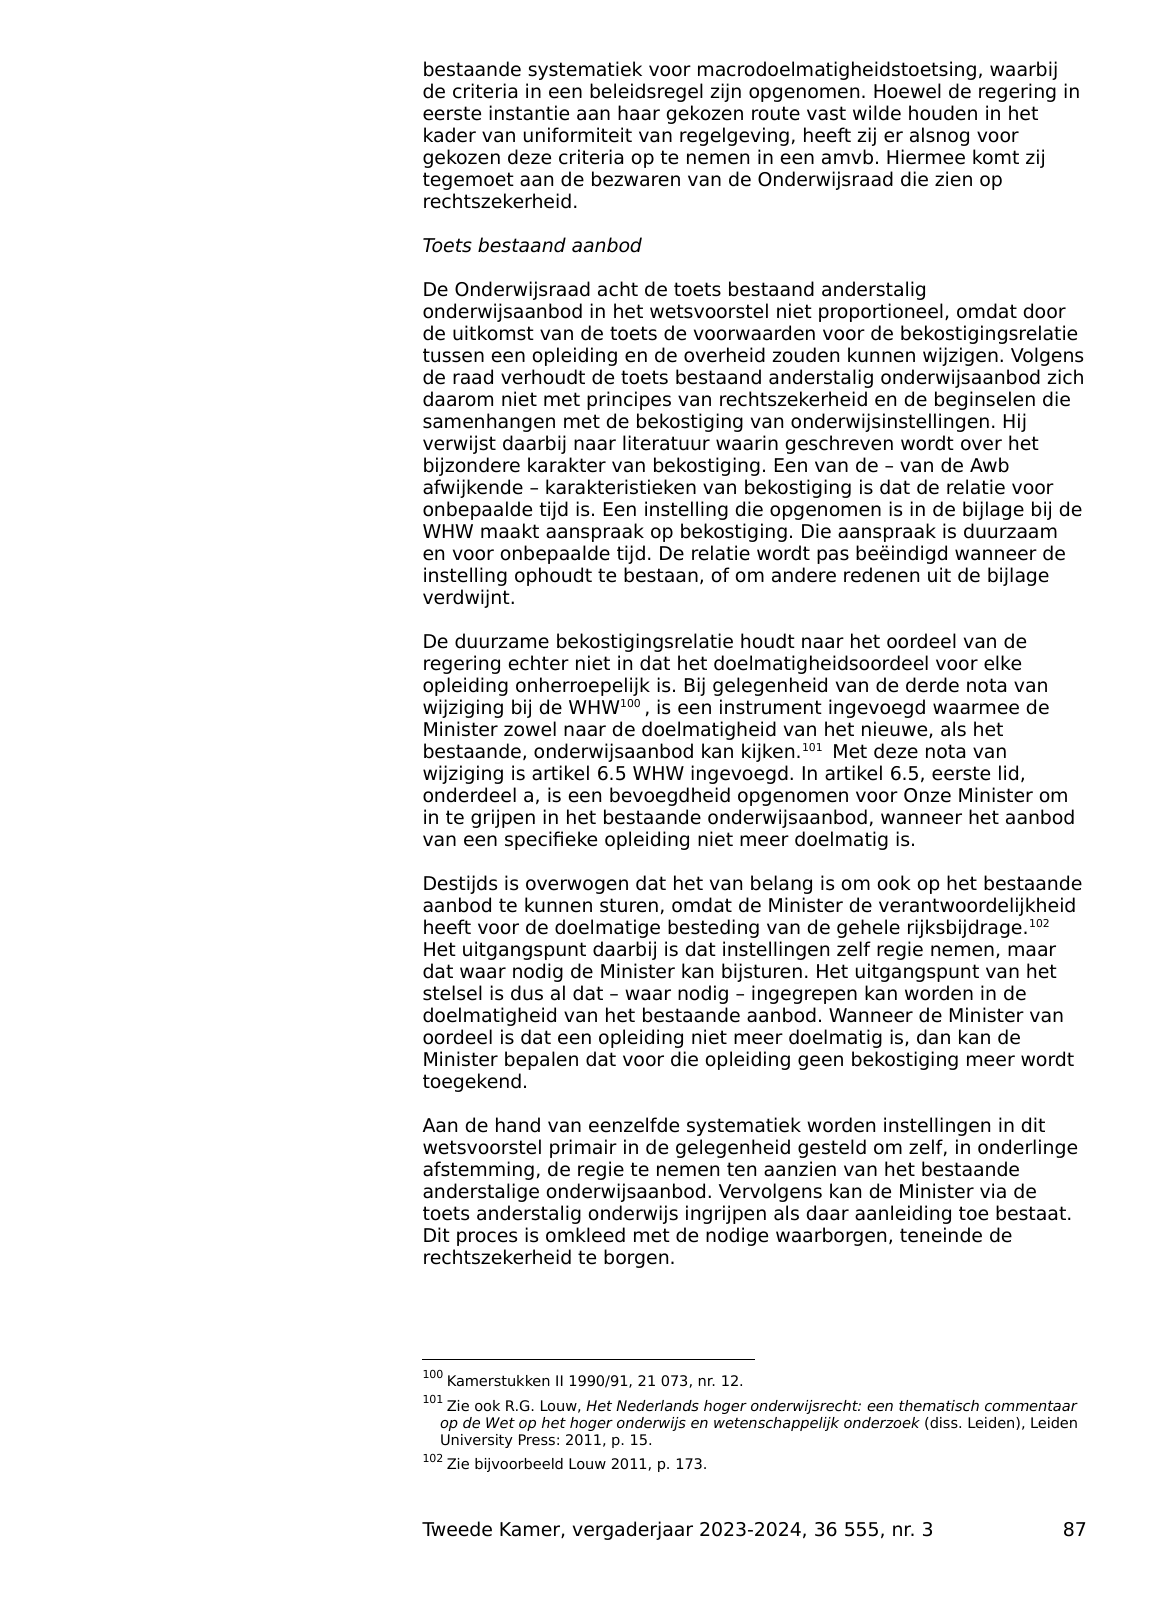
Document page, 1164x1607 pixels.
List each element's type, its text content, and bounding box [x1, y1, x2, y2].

text Destijds is overwogen dat het van belang is om ook op het bestaande aanbod te kunnen sturen, omdat de Minister de verantwoordelijkheid heeft voor de doelmatige besteding van de gehele rijksbijdrage. Het uitgangspunt daarbij is dat instellingen zelf regie nemen, maar dat waar nodig de Minister kan bijsturen. Het uitgangspunt van het stelsel is dus al dat – waar nodig – ingegrepen kan worden in de doelmatigheid van het bestaande aanbod. Wanneer de Minister van oordeel is dat een opleiding niet meer doelmatig is, dan kan de Minister bepalen dat voor die opleiding geen bekostiging meer wordt toegekend. [422, 873, 1087, 1093]
subtitle Toets bestaand aanbod [422, 235, 1087, 257]
text De duurzame bekostigingsrelatie houdt naar het oordeel van de regering echter niet in dat het doelmatigheidsoordeel voor elke opleiding onherroepelijk is. Bij gelegenheid van de derde nota van wijziging bij de WHW, is een instrument ingevoegd waarmee de Minister zowel naar de doelmatigheid van het nieuwe, als het bestaande, onderwijsaanbod kan kijken. Met deze nota van wijziging is artikel 6.5 WHW ingevoegd. In artikel 6.5, eerste lid, onderdeel a, is een bevoegdheid opgenomen voor Onze Minister om in te grijpen in het bestaande onderwijsaanbod, wanneer het aanbod van een specifieke opleiding niet meer doelmatig is. [422, 631, 1087, 851]
text De Onderwijsraad acht de toets bestaand anderstalig onderwijsaanbod in het wetsvoorstel niet proportioneel, omdat door de uitkomst van de toets de voorwaarden voor de bekostigingsrelatie tussen een opleiding en de overheid zouden kunnen wijzigen. Volgens de raad verhoudt de toets bestaand anderstalig onderwijsaanbod zich daarom niet met principes van rechtszekerheid en de beginselen die samenhangen met de bekostiging van onderwijsinstellingen. Hij verwijst daarbij naar literatuur waarin geschreven wordt over het bijzondere karakter van bekostiging. Een van de – van de Awb afwijkende – karakteristieken van bekostiging is dat de relatie voor onbepaalde tijd is. Een instelling die opgenomen is in de bijlage bij de WHW maakt aanspraak op bekostiging. Die aanspraak is duurzaam en voor onbepaalde tijd. De relatie wordt pas beëindigd wanneer de instelling ophoudt te bestaan, of om andere redenen uit de bijlage verdwijnt. [422, 279, 1087, 609]
text Kamerstukken II 1990/91, 21 073, nr. 12. [422, 1368, 1087, 1391]
text Zie ook R.G. Louw, Het Nederlands hoger onderwijsrecht: een thematisch commentaar op de Wet op het hoger onderwijs en wetenschappelijk onderzoek (diss. Leiden), Leiden University Press: 2011, p. 15. [422, 1393, 1087, 1449]
text bestaande systematiek voor macrodoelmatigheidstoetsing, waarbij de criteria in een beleidsregel zijn opgenomen. Hoewel de regering in eerste instantie aan haar gekozen route vast wilde houden in het kader van uniformiteit van regelgeving, heeft zij er alsnog voor gekozen deze criteria op te nemen in een amvb. Hiermee komt zij tegemoet aan de bezwaren van de Onderwijsraad die zien op rechtszekerheid. [422, 59, 1087, 213]
text Zie bijvoorbeeld Louw 2011, p. 173. [422, 1452, 1087, 1474]
text Aan de hand van eenzelfde systematiek worden instellingen in dit wetsvoorstel primair in de gelegenheid gesteld om zelf, in onderlinge afstemming, de regie te nemen ten aanzien van het bestaande anderstalige onderwijsaanbod. Vervolgens kan de Minister via de toets anderstalig onderwijs ingrijpen als daar aanleiding toe bestaat. Dit proces is omkleed met de nodige waarborgen, teneinde de rechtszekerheid te borgen. [422, 1115, 1087, 1269]
